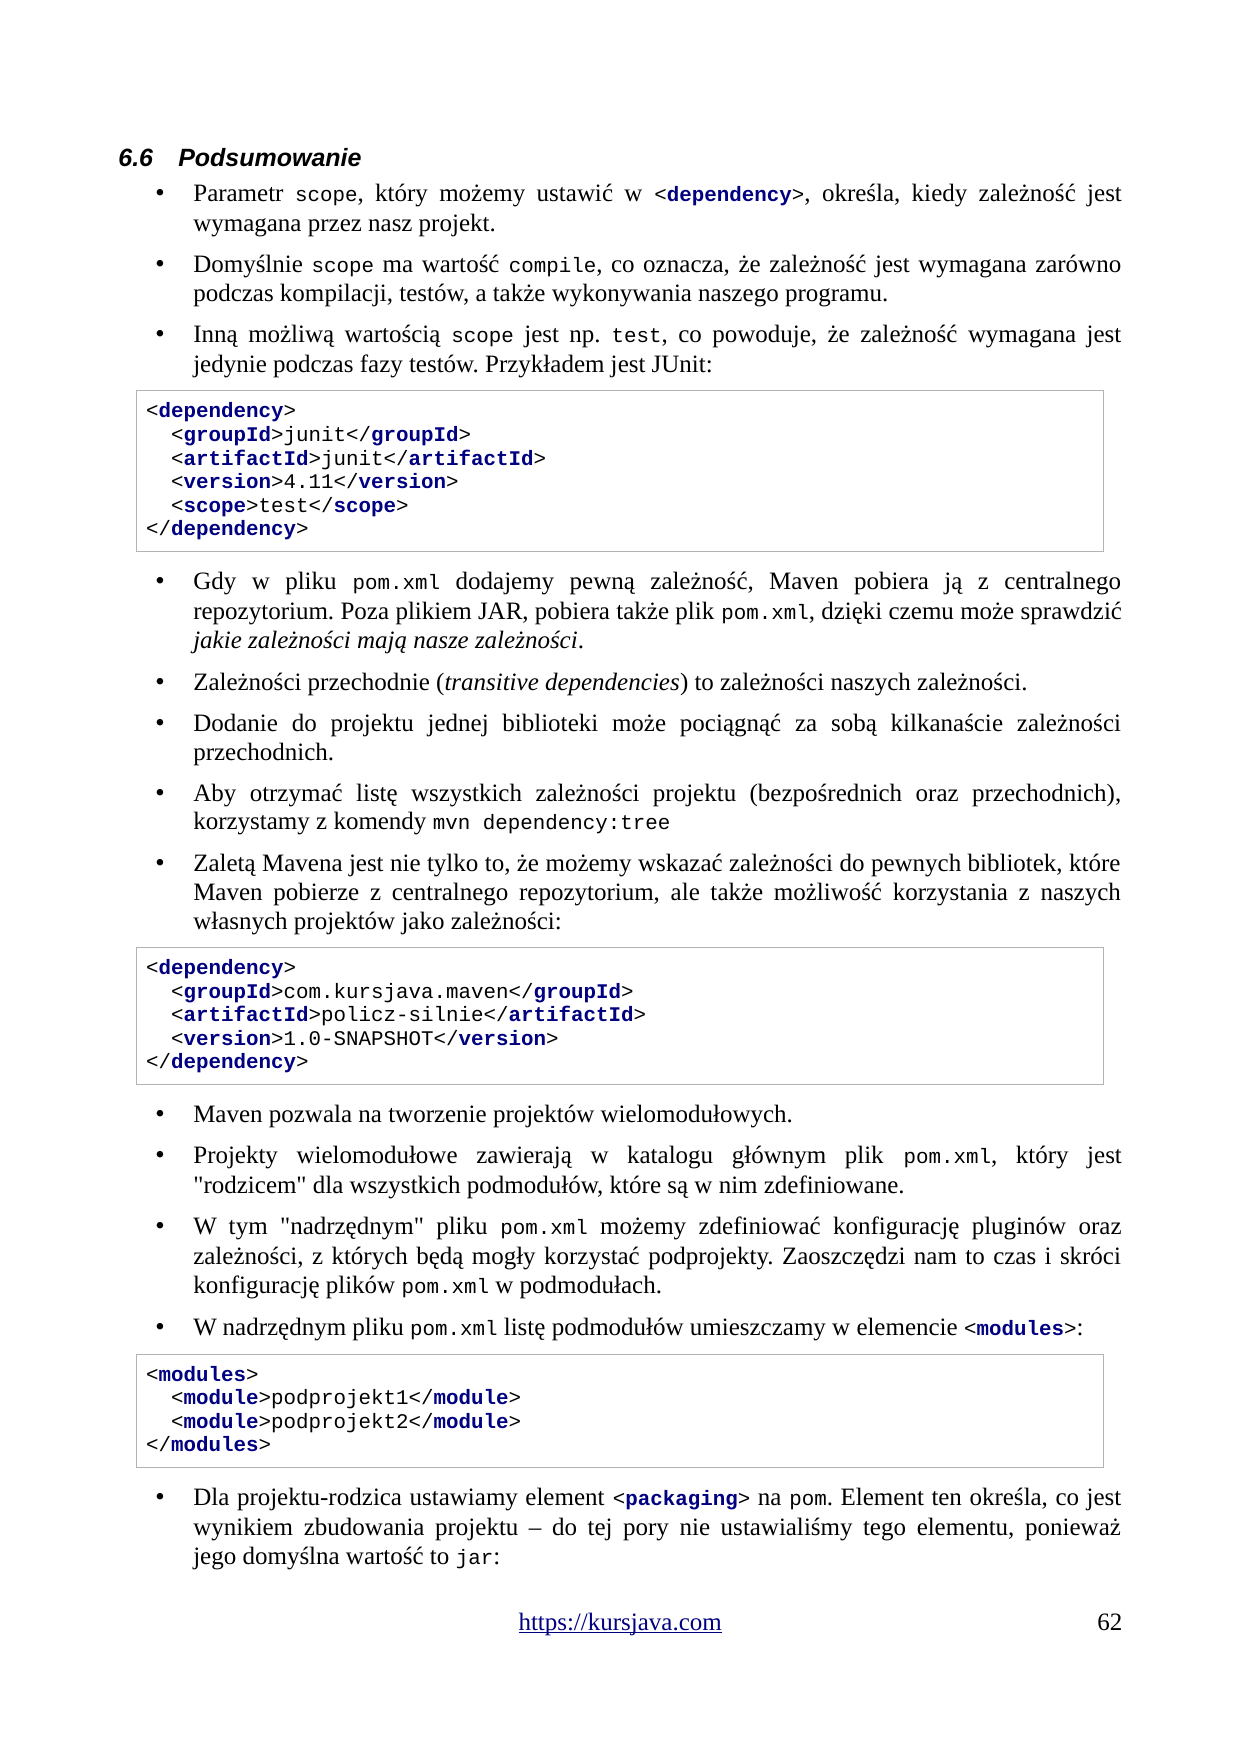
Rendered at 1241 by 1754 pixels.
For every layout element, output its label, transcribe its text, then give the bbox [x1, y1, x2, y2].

text <module>podprojekt2</module> [137, 1401, 1103, 1424]
subtitle Podsumowanie [118, 143, 1122, 172]
list Zaletą Mavena jest nie tylko to, że możemy wskazać zależności do pewnych bibliotek, które Maven pobierze z centralnego repozytorium, ale także możliwość korzystania z naszych własnych projektów jako zależności: [156, 848, 1122, 935]
text <modules> [137, 1355, 1103, 1377]
text <artifactId>junit</artifactId> [137, 438, 1103, 461]
text <dependency> [137, 391, 1103, 414]
text </modules> [137, 1424, 1103, 1467]
text <dependency> [137, 948, 1103, 971]
list Maven pozwala na tworzenie projektów wielomodułowych. [156, 1099, 1122, 1128]
list Dodanie do projektu jednej biblioteki może pociągnąć za sobą kilkanaście zależności przechodnich. [156, 708, 1122, 765]
text <groupId>com.kursjava.maven</groupId> [137, 971, 1103, 994]
list Gdy w pliku pom.xml dodajemy pewną zależność, Maven pobiera ją z centralnego repozytorium. Poza plikiem JAR, pobiera także plik pom.xml, dzięki czemu może sprawdzić jakie zależności mają nasze zależności. [156, 566, 1122, 654]
text <version>4.11</version> [137, 461, 1103, 485]
list Aby otrzymać listę wszystkich zależności projektu (bezpośrednich oraz przechodnich), korzystamy z komendy mvn dependency:tree [156, 778, 1122, 836]
text </dependency> [137, 508, 1103, 551]
list Inną możliwą wartością scope jest np. test, co powoduje, że zależność wymagana jest jedynie podczas fazy testów. Przykładem jest JUnit: [156, 319, 1122, 378]
text <module>podprojekt1</module> [137, 1377, 1103, 1401]
text </dependency> [137, 1042, 1103, 1084]
list W tym "nadrzędnym" pliku pom.xml możemy zdefiniować konfigurację pluginów oraz zależności, z których będą mogły korzystać podprojekty. Zaoszczędzi nam to czas i skróci konfigurację plików pom.xml w podmodułach. [156, 1211, 1122, 1299]
list Zależności przechodnie (transitive dependencies) to zależności naszych zależności. [156, 667, 1122, 695]
list Domyślnie scope ma wartość compile, co oznacza, że zależność jest wymagana zarówno podczas kompilacji, testów, a także wykonywania naszego programu. [156, 249, 1122, 307]
list Parametr scope, który możemy ustawić w <dependency>, określa, kiedy zależność jest wymagana przez nasz projekt. [156, 178, 1122, 236]
text <version>1.0-SNAPSHOT</version> [137, 1018, 1103, 1042]
list Dla projektu-rodzica ustawiamy element <packaging> na pom. Element ten określa, co jest wynikiem zbudowania projektu – do tej pory nie ustawialiśmy tego elementu, ponieważ jego domyślna wartość to jar: [156, 1482, 1122, 1570]
list W nadrzędnym pliku pom.xml listę podmodułów umieszczamy w elemencie <modules>: [156, 1312, 1122, 1341]
list Projekty wielomodułowe zawierają w katalogu głównym plik pom.xml, który jest "rodzicem" dla wszystkich podmodułów, które są w nim zdefiniowane. [156, 1141, 1122, 1199]
text <scope>test</scope> [137, 485, 1103, 508]
text <groupId>junit</groupId> [137, 414, 1103, 438]
text <artifactId>policz-silnie</artifactId> [137, 994, 1103, 1018]
